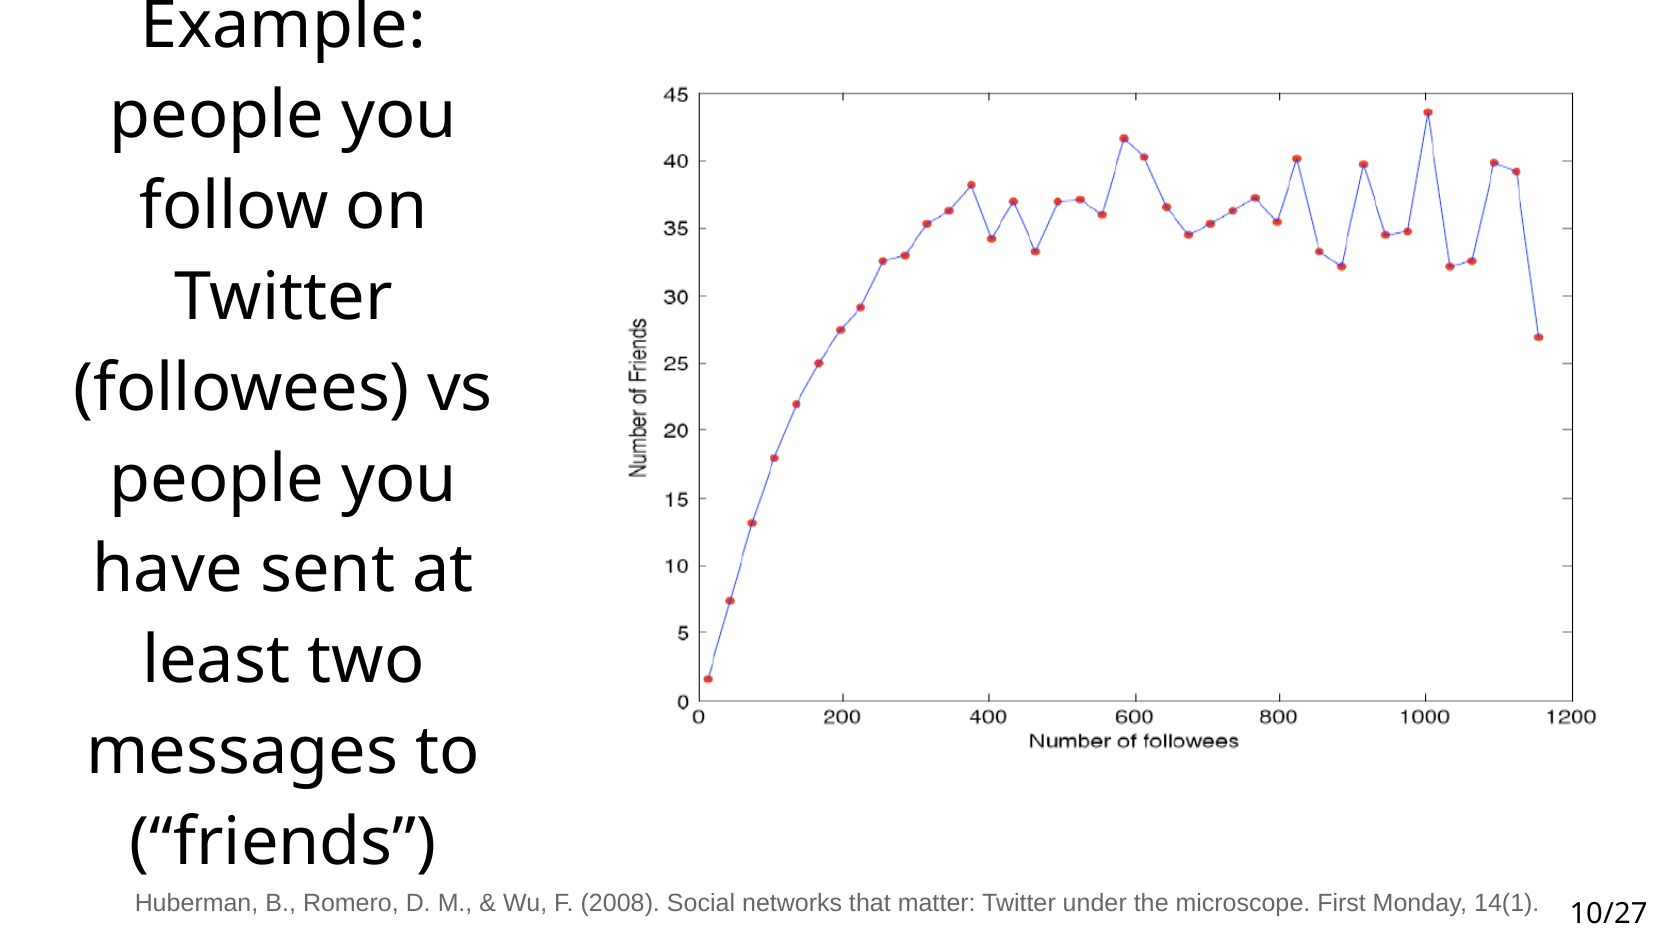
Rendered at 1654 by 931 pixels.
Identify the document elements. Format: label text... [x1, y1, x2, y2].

title Example: people you follow on Twitter (followees) vs people you have sent at least two messages to (“friends”) [26, 34, 541, 826]
picture [604, 60, 1621, 781]
text_box Huberman, B., Romero, D. M., & Wu, F. (2008). Social networks that matter: Twitter under the microscope. First Monday, 14(1). [120, 880, 1561, 931]
